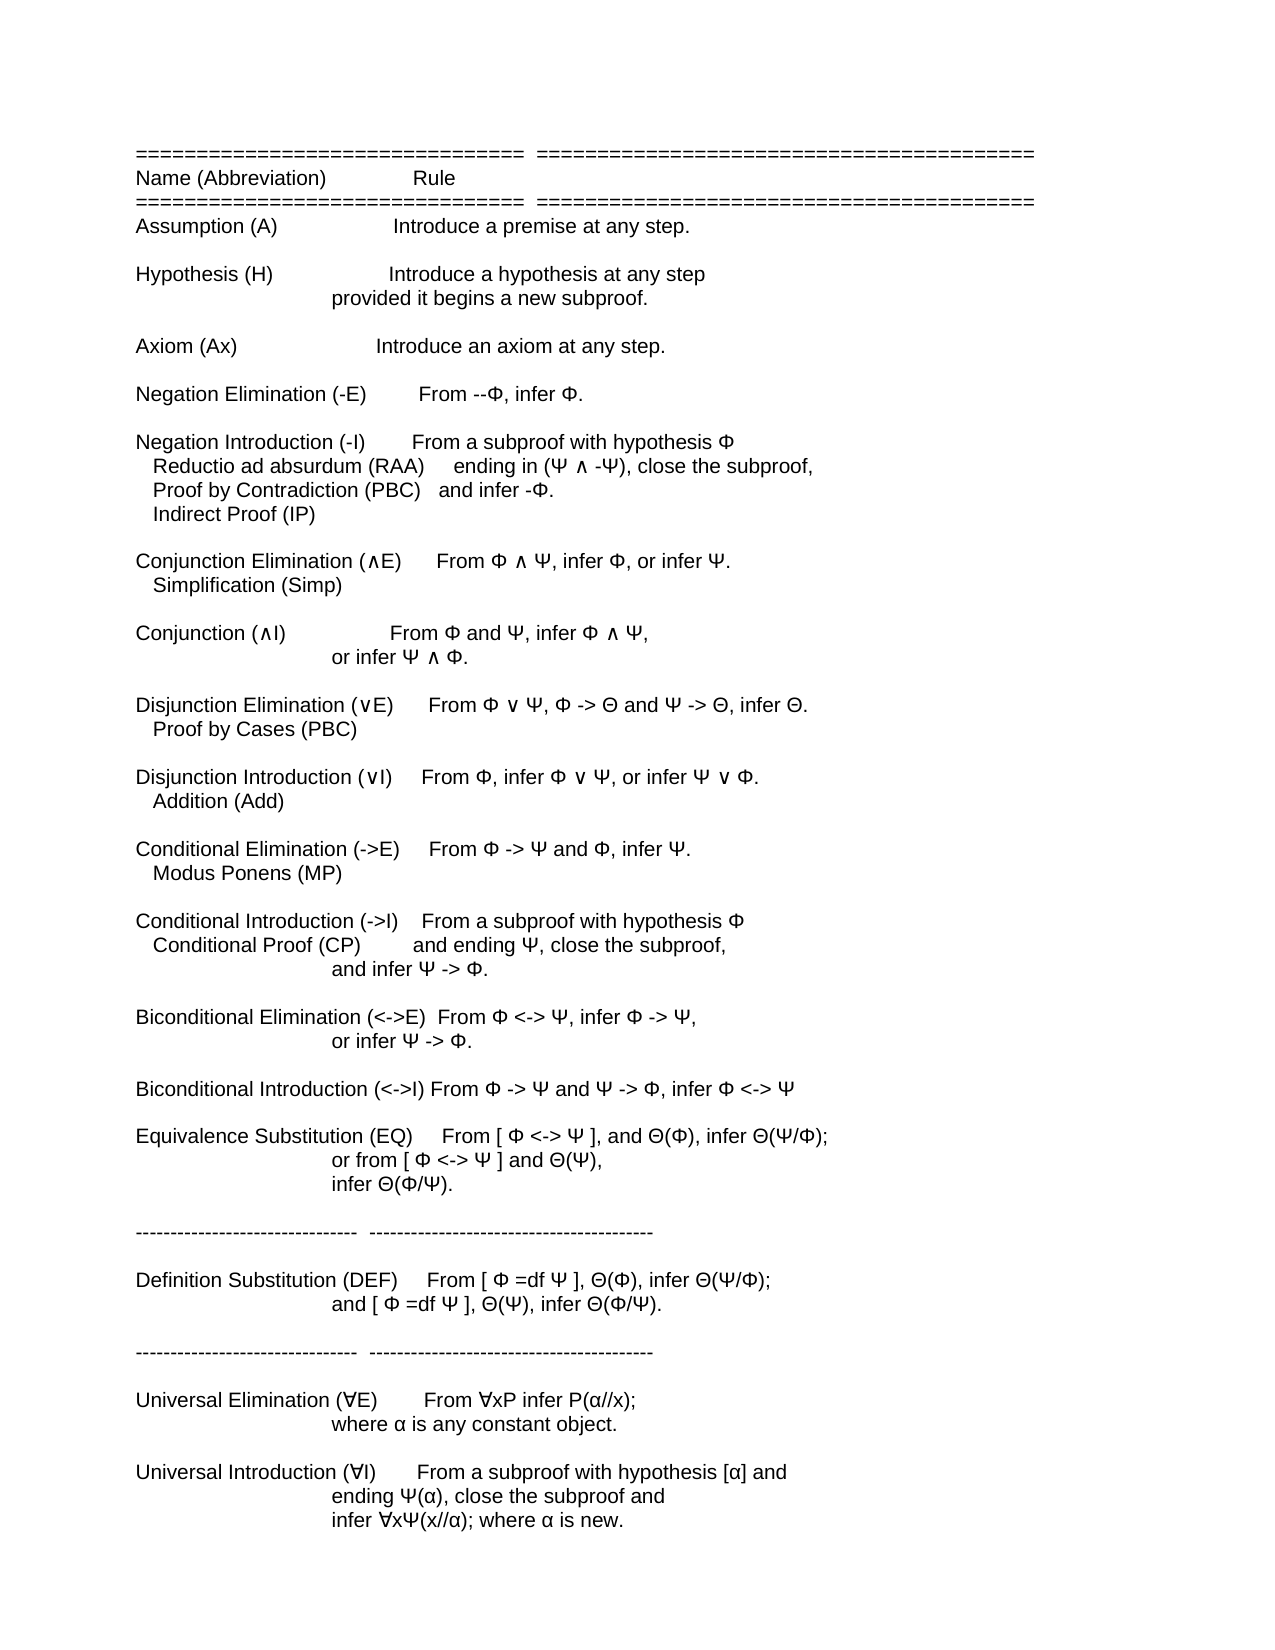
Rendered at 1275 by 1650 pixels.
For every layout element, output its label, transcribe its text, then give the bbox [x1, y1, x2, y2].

text or from [ Φ <-> Ψ ] and Θ(Ψ), [118, 1148, 1157, 1172]
text Indirect Proof (IP) [118, 501, 1157, 525]
text Universal Introduction (∀I) From a subproof with hypothesis [α] and [118, 1460, 1157, 1484]
text Equivalence Substitution (EQ) From [ Φ <-> Ψ ], and Θ(Φ), infer Θ(Ψ/Φ); [118, 1124, 1157, 1148]
text -------------------------------- ----------------------------------------- [118, 1220, 1157, 1244]
text Negation Introduction (-I) From a subproof with hypothesis Φ [118, 429, 1157, 453]
text Proof by Cases (PBC) [118, 717, 1157, 741]
text ================================ ========================================= [118, 142, 1157, 166]
text Conjunction (∧I) From Φ and Ψ, infer Φ ∧ Ψ, [118, 621, 1157, 645]
text provided it begins a new subproof. [118, 286, 1157, 310]
text and [ Φ =df Ψ ], Θ(Ψ), infer Θ(Φ/Ψ). [118, 1292, 1157, 1316]
text Conjunction Elimination (∧E) From Φ ∧ Ψ, infer Φ, or infer Ψ. [118, 549, 1157, 573]
text Disjunction Introduction (∨I) From Φ, infer Φ ∨ Ψ, or infer Ψ ∨ Φ. [118, 765, 1157, 789]
text ================================ ========================================= [118, 190, 1157, 214]
text Conditional Elimination (->E) From Φ -> Ψ and Φ, infer Ψ. [118, 837, 1157, 861]
text infer Θ(Φ/Ψ). [118, 1172, 1157, 1196]
text Name (Abbreviation) Rule [118, 166, 1157, 190]
text Reductio ad absurdum (RAA) ending in (Ψ ∧ -Ψ), close the subproof, [118, 453, 1157, 477]
text Modus Ponens (MP) [118, 861, 1157, 885]
text Definition Substitution (DEF) From [ Φ =df Ψ ], Θ(Φ), infer Θ(Ψ/Φ); [118, 1268, 1157, 1292]
text or infer Ψ -> Φ. [118, 1028, 1157, 1052]
text where α is any constant object. [118, 1412, 1157, 1436]
text Proof by Contradiction (PBC) and infer -Φ. [118, 477, 1157, 501]
text Conditional Introduction (->I) From a subproof with hypothesis Φ [118, 909, 1157, 933]
text Biconditional Introduction (<->I) From Φ -> Ψ and Ψ -> Φ, infer Φ <-> Ψ [118, 1076, 1157, 1100]
text -------------------------------- ----------------------------------------- [118, 1340, 1157, 1364]
text ending Ψ(α), close the subproof and [118, 1484, 1157, 1508]
text or infer Ψ ∧ Φ. [118, 645, 1157, 669]
text Simplification (Simp) [118, 573, 1157, 597]
text Negation Elimination (-E) From --Φ, infer Φ. [118, 382, 1157, 406]
text Addition (Add) [118, 789, 1157, 813]
text Universal Elimination (∀E) From ∀xP infer P(α//x); [118, 1388, 1157, 1412]
text Disjunction Elimination (∨E) From Φ ∨ Ψ, Φ -> Θ and Ψ -> Θ, infer Θ. [118, 693, 1157, 717]
text and infer Ψ -> Φ. [118, 957, 1157, 981]
text Axiom (Ax) Introduce an axiom at any step. [118, 334, 1157, 358]
text Biconditional Elimination (<->E) From Φ <-> Ψ, infer Φ -> Ψ, [118, 1004, 1157, 1028]
text infer ∀xΨ(x//α); where α is new. [118, 1508, 1157, 1532]
text Assumption (A) Introduce a premise at any step. [118, 214, 1157, 238]
text Conditional Proof (CP) and ending Ψ, close the subproof, [118, 933, 1157, 957]
text Hypothesis (H) Introduce a hypothesis at any step [118, 262, 1157, 286]
